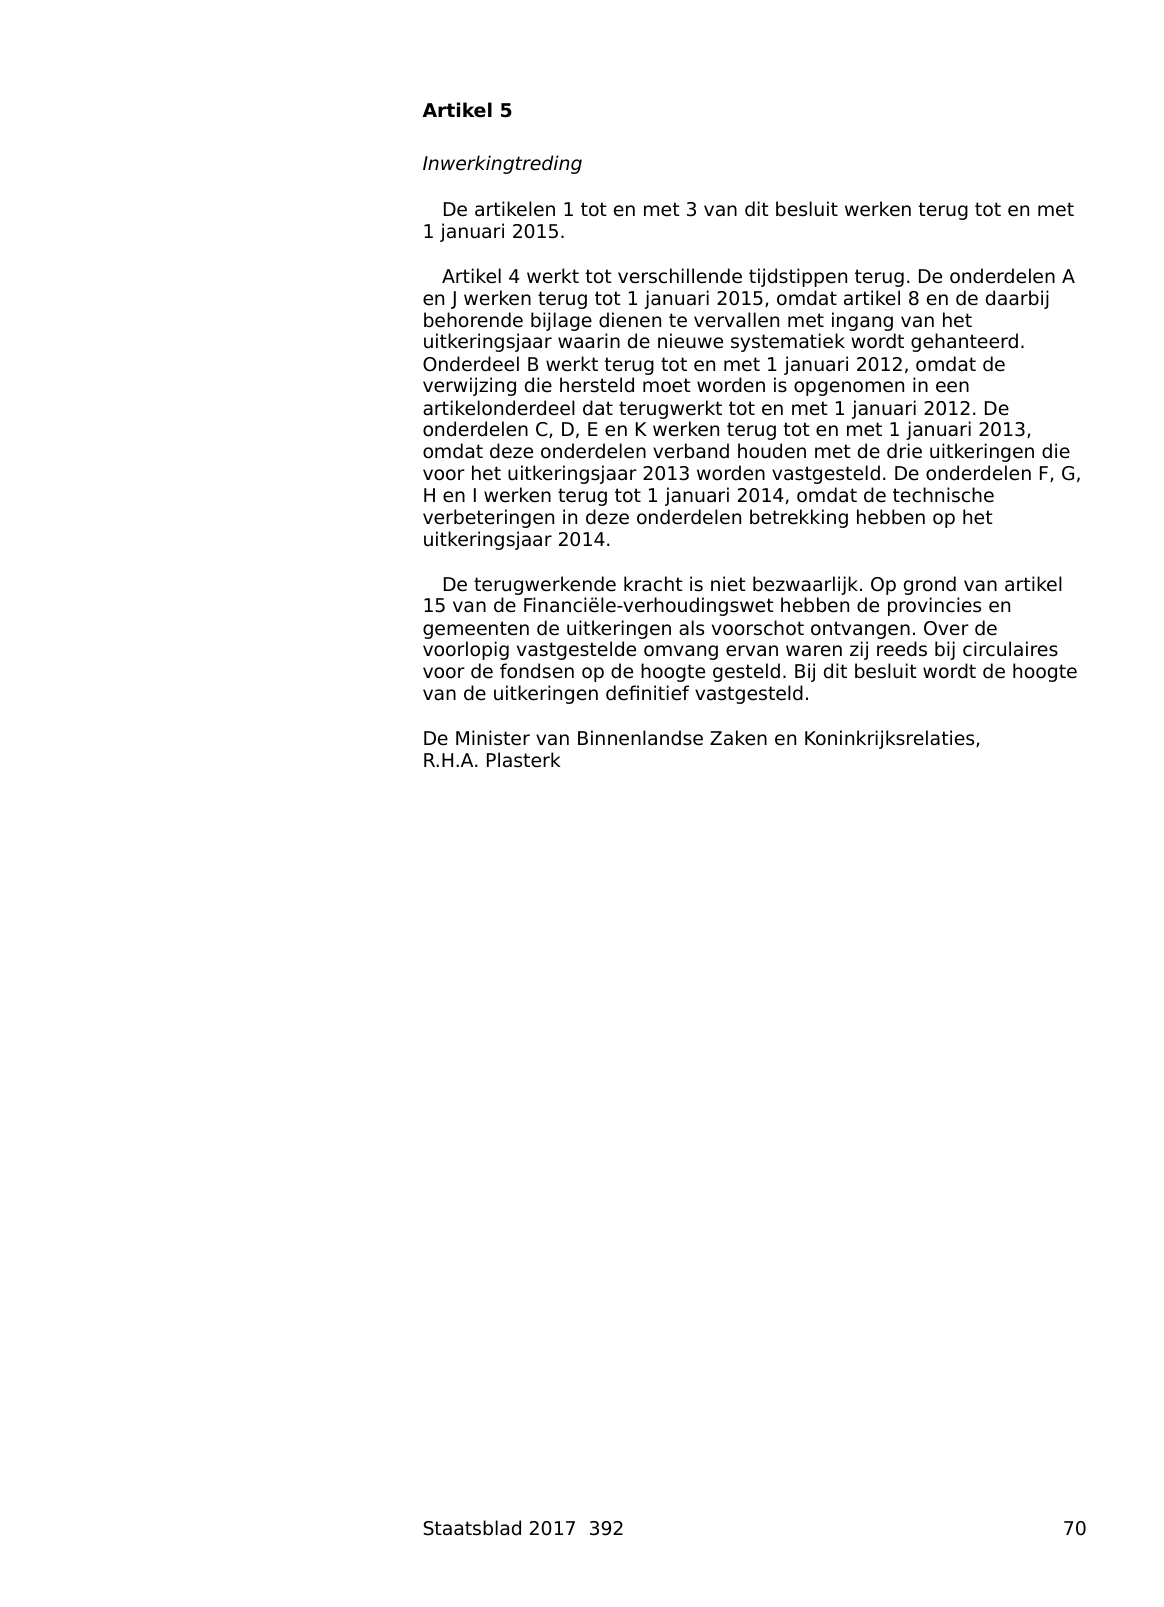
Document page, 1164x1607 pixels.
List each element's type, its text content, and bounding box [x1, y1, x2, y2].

subtitle Inwerkingtreding [422, 152, 1087, 174]
subtitle Artikel 5 [422, 100, 1087, 122]
text De terugwerkende kracht is niet bezwaarlijk. Op grond van artikel 15 van de Financiële-verhoudingswet hebben de provincies en gemeenten de uitkeringen als voorschot ontvangen. Over de voorlopig vastgestelde omvang ervan waren zij reeds bij circulaires voor de fondsen op de hoogte gesteld. Bij dit besluit wordt de hoogte van de uitkeringen definitief vastgesteld. [422, 573, 1087, 705]
text De Minister van Binnenlandse Zaken en Koninkrijksrelaties, R.H.A. Plasterk [422, 727, 1087, 771]
text De artikelen 1 tot en met 3 van dit besluit werken terug tot en met 1 januari 2015. [422, 199, 1087, 243]
text Artikel 4 werkt tot verschillende tijdstippen terug. De onderdelen A en J werken terug tot 1 januari 2015, omdat artikel 8 en de daarbij behorende bijlage dienen te vervallen met ingang van het uitkeringsjaar waarin de nieuwe systematiek wordt gehanteerd. Onderdeel B werkt terug tot en met 1 januari 2012, omdat de verwijzing die hersteld moet worden is opgenomen in een artikelonderdeel dat terugwerkt tot en met 1 januari 2012. De onderdelen C, D, E en K werken terug tot en met 1 januari 2013, omdat deze onderdelen verband houden met de drie uitkeringen die voor het uitkeringsjaar 2013 worden vastgesteld. De onderdelen F, G, H en I werken terug tot 1 januari 2014, omdat de technische verbeteringen in deze onderdelen betrekking hebben op het uitkeringsjaar 2014. [422, 266, 1087, 551]
